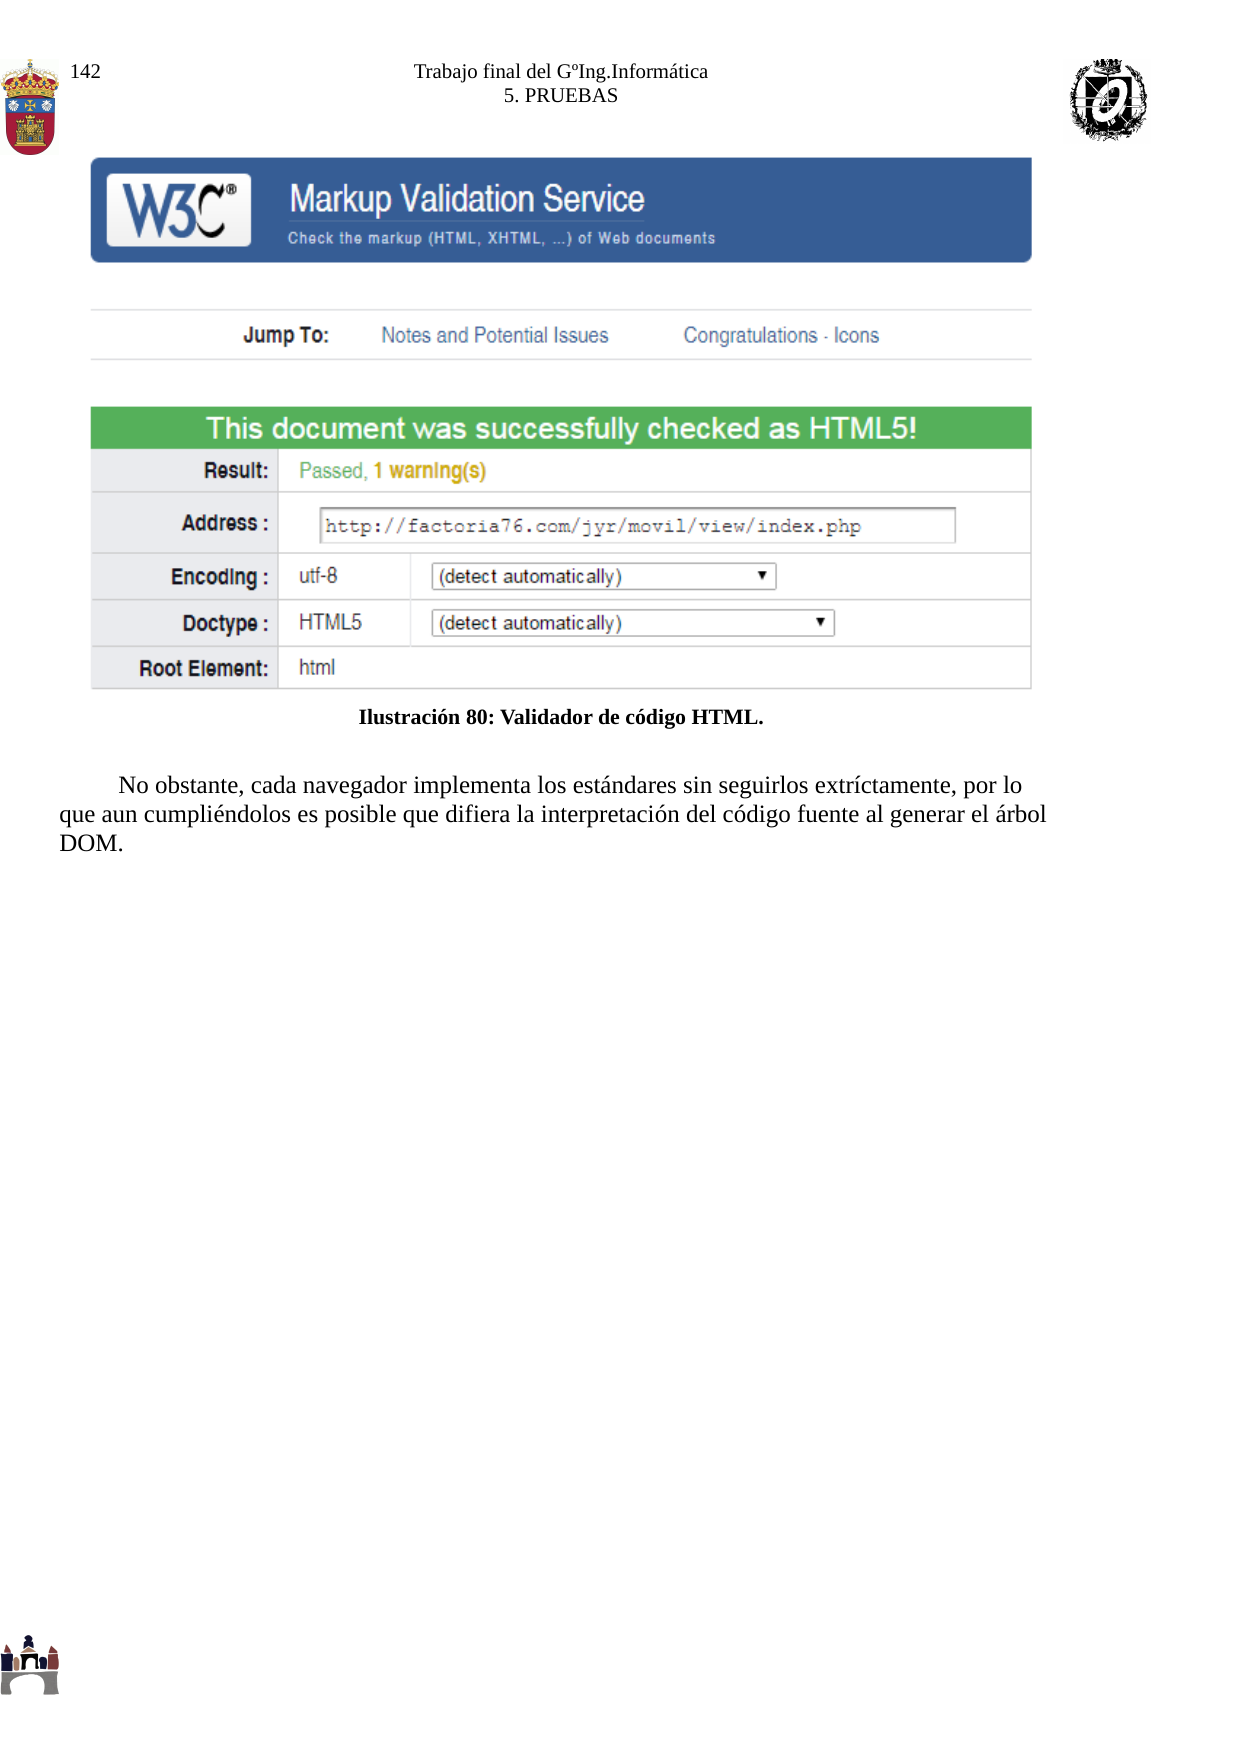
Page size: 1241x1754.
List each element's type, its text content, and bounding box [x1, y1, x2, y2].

picture [0, 59, 1152, 704]
text No obstante, cada navegador implementa los estándares sin seguirlos extríctamente, por lo que aun cumpliéndolos es posible que difiera la interpretación del código fuente al generar el árbol DOM. [59, 771, 1063, 857]
picture [0, 1634, 59, 1695]
text Ilustración 80: Validador de código HTML. [59, 704, 1063, 729]
